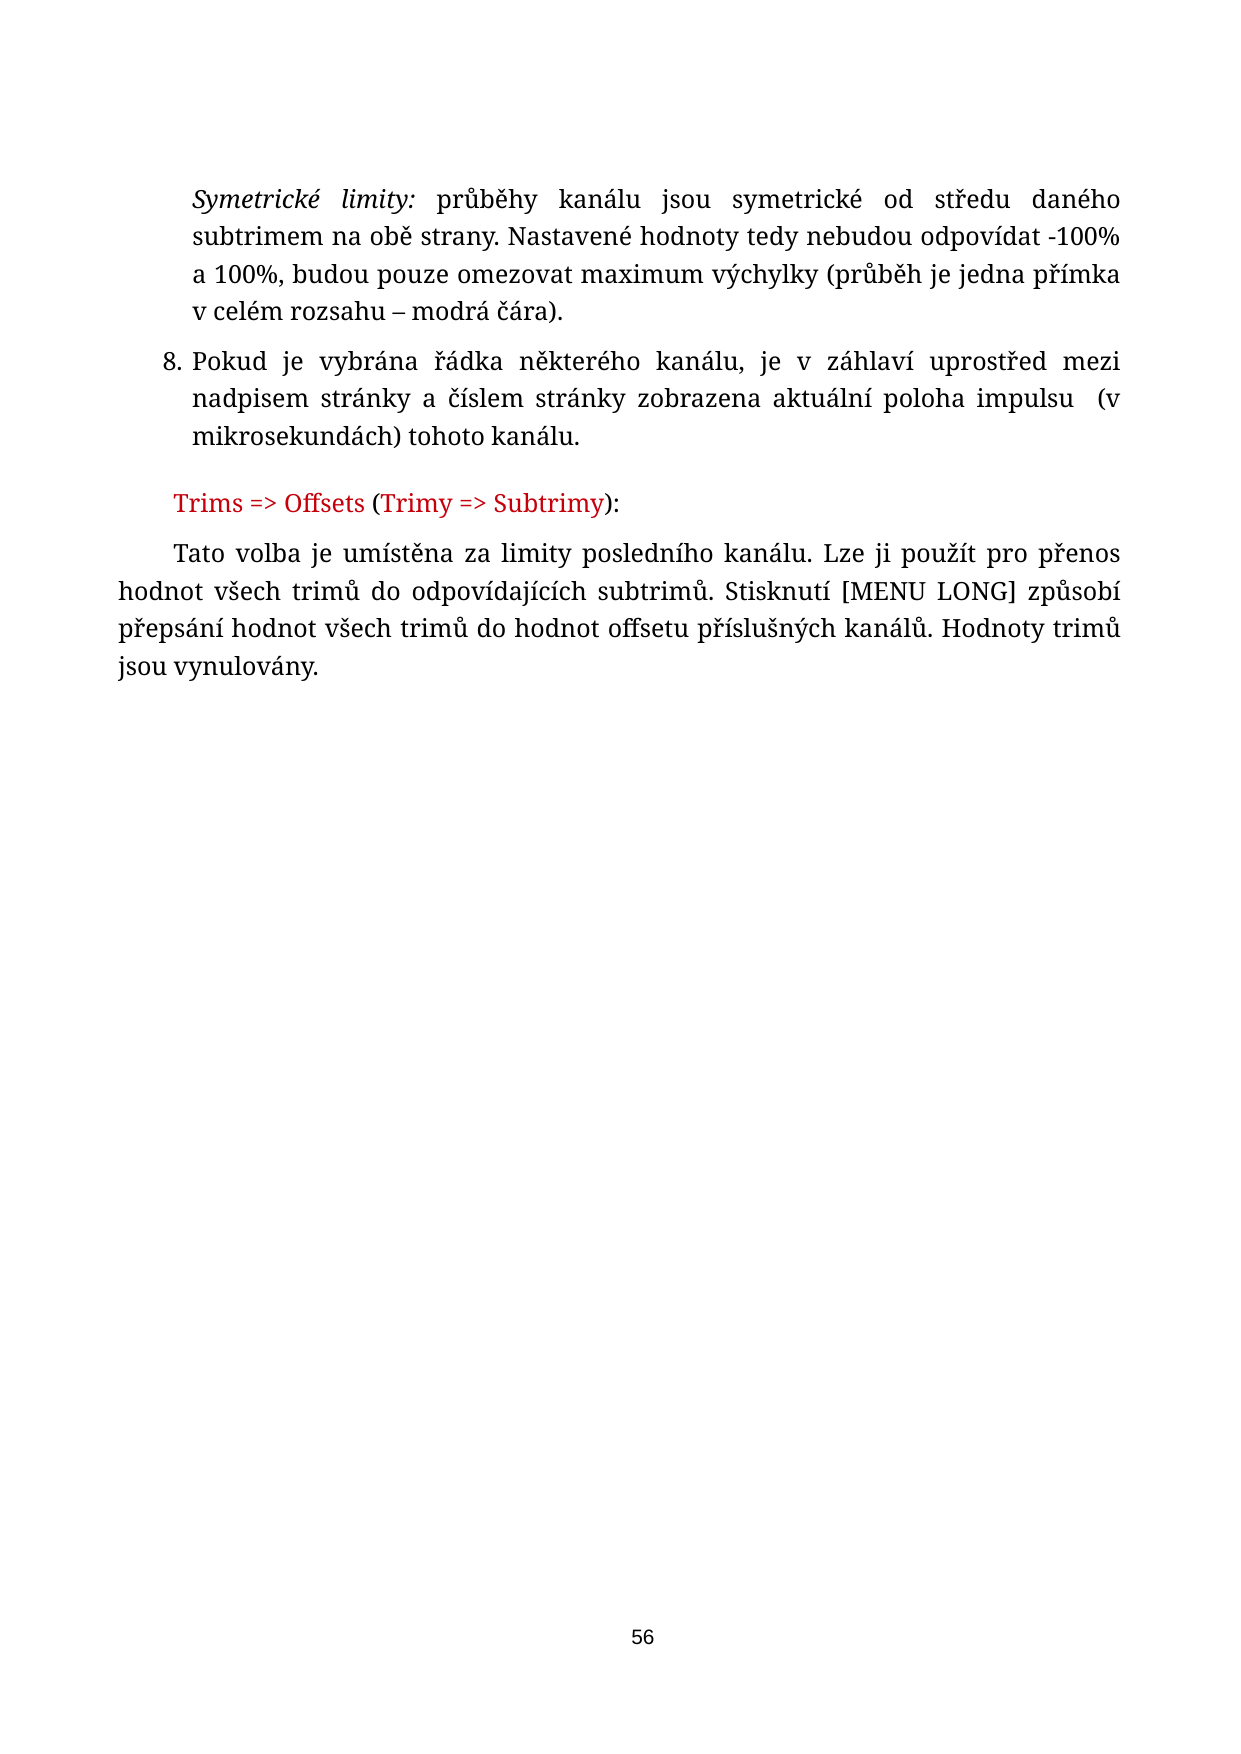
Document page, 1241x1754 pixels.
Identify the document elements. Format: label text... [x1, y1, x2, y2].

text Tato volba je umístěna za limity posledního kanálu. Lze ji použít pro přenos hodnot všech trimů do odpovídajících subtrimů. Stisknutí [MENU LONG] způsobí přepsání hodnot všech trimů do hodnot offsetu příslušných kanálů. Hodnoty trimů jsou vynulovány. [118, 536, 1122, 682]
list Pokud je vybrána řádka některého kanálu, je v záhlaví uprostřed mezi nadpisem stránky a číslem stránky zobrazena aktuální poloha impulsu (v mikrosekundách) tohoto kanálu. [162, 344, 1122, 453]
text Trims => Offsets (Trimy => Subtrimy): [118, 486, 1122, 520]
text Symetrické limity: průběhy kanálu jsou symetrické od středu daného subtrimem na obě strany. Nastavené hodnoty tedy nebudou odpovídat -100% a 100%, budou pou­ze omezovat maximum výchylky (průběh je jedna přímka v celém rozsahu – modrá čára). [192, 182, 1122, 328]
